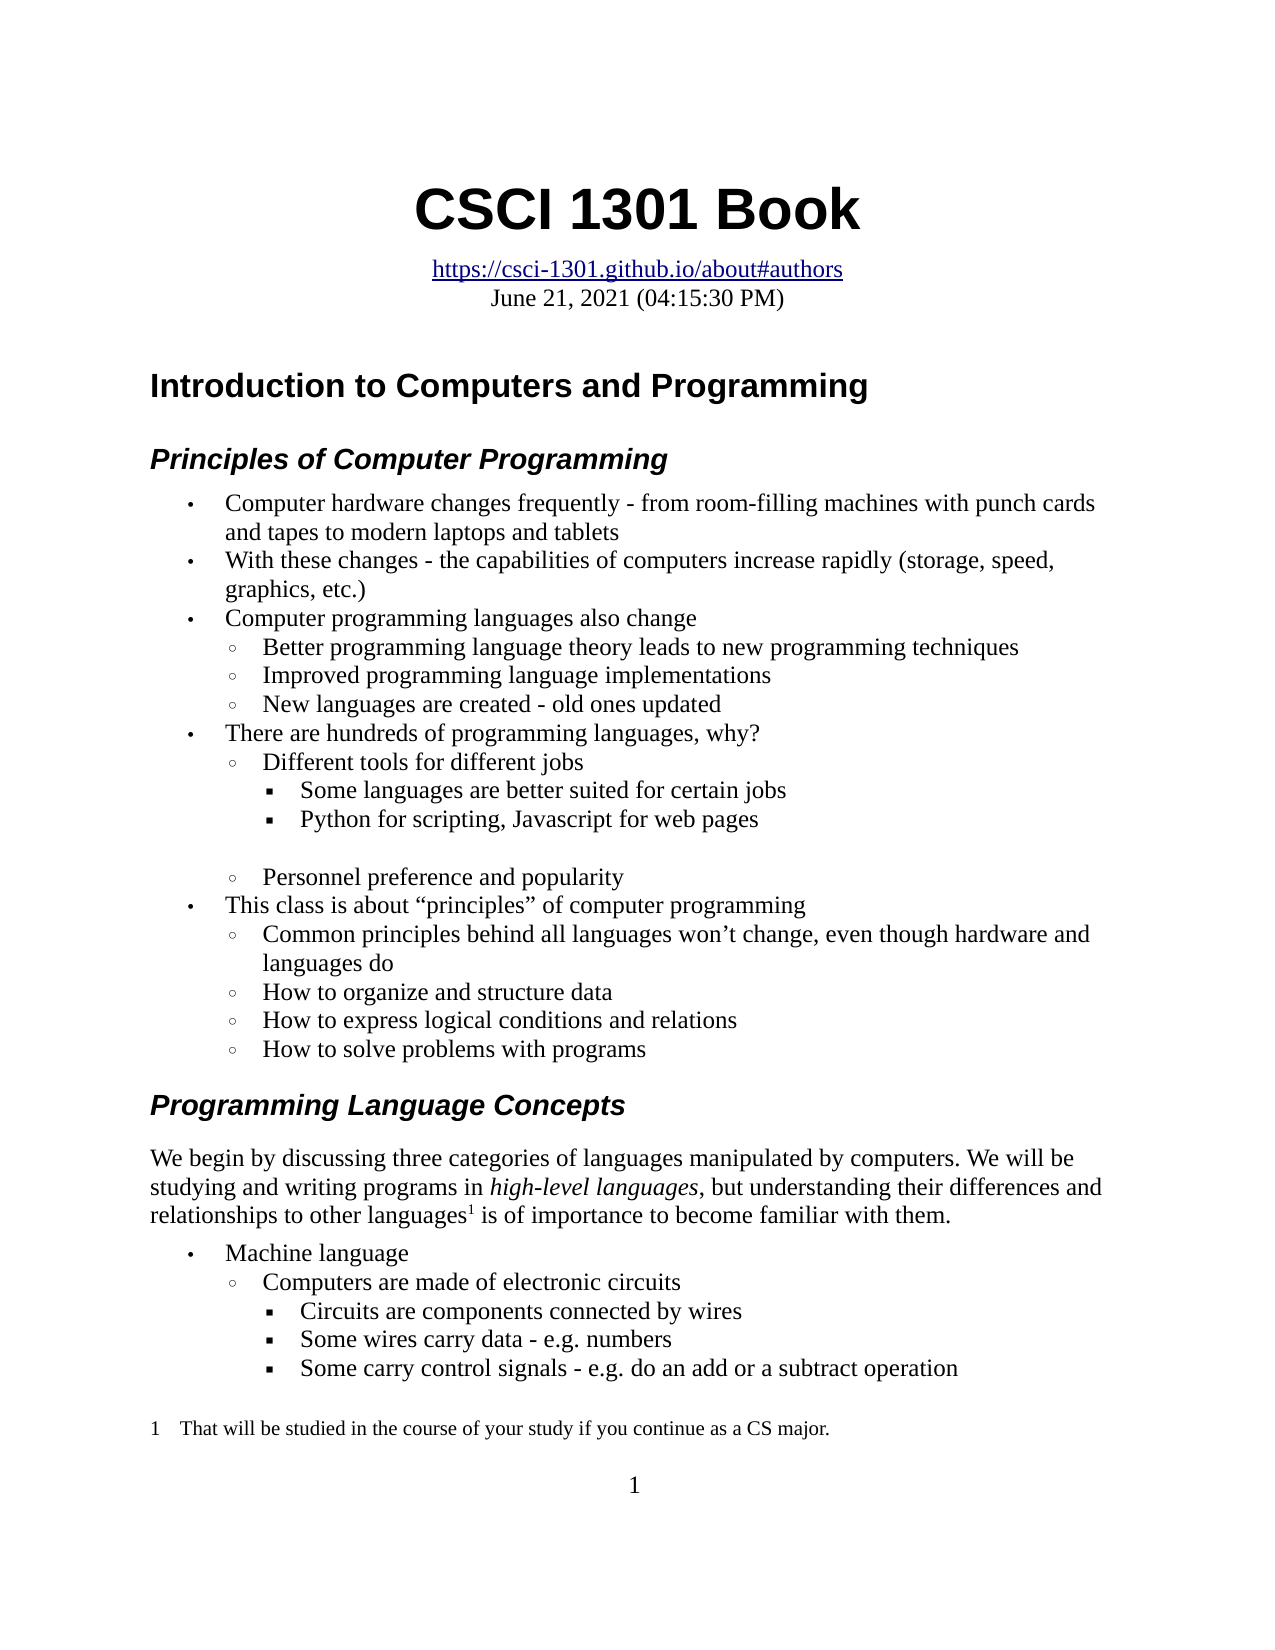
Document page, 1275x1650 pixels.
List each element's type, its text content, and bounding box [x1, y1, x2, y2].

list How to solve problems with programs [225, 1034, 1125, 1063]
list Different tools for different jobs [225, 747, 1125, 776]
list Machine language [187, 1238, 1125, 1267]
text June 21, 2021 (04:15:30 PM) [150, 283, 1125, 312]
subtitle Programming Language Concepts [150, 1088, 1125, 1122]
list Python for scripting, Javascript for web pages [262, 804, 1125, 862]
list Computer hardware changes frequently - from room-filling machines with punch cards and tapes to modern laptops and tablets [187, 488, 1125, 546]
list New languages are created - old ones updated [225, 689, 1125, 718]
text https://csci-1301.github.io/about#authors [150, 254, 1125, 283]
list How to express logical conditions and relations [225, 1006, 1125, 1034]
text We begin by discussing three categories of languages manipulated by computers. We will be studying and writing programs in high-level languages, but understanding their differences and relationships to other languages is of importance to become familiar with them. [150, 1143, 1125, 1229]
list Some carry control signals - e.g. do an add or a subtract operation [262, 1353, 1125, 1382]
text That will be studied in the course of your study if you continue as a CS major. [150, 1416, 1125, 1440]
subtitle Principles of Computer Programming [150, 442, 1125, 476]
list Some languages are better suited for certain jobs [262, 776, 1125, 804]
list This class is about “principles” of computer programming [187, 891, 1125, 919]
subtitle Introduction to Computers and Programming [150, 366, 1125, 404]
list Common principles behind all languages won’t change, even though hardware and languages do [225, 919, 1125, 977]
list With these changes - the capabilities of computers increase rapidly (storage, speed, graphics, etc.) [187, 546, 1125, 603]
list Some wires carry data - e.g. numbers [262, 1324, 1125, 1353]
list How to organize and structure data [225, 977, 1125, 1006]
list Computer programming languages also change [187, 603, 1125, 632]
list There are hundreds of programming languages, why? [187, 718, 1125, 747]
list Circuits are components connected by wires [262, 1296, 1125, 1324]
list Personnel preference and popularity [225, 862, 1125, 891]
title CSCI 1301 Book [150, 175, 1125, 242]
list Improved programming language implementations [225, 661, 1125, 689]
list Computers are made of electronic circuits [225, 1267, 1125, 1296]
list Better programming language theory leads to new programming techniques [225, 632, 1125, 661]
